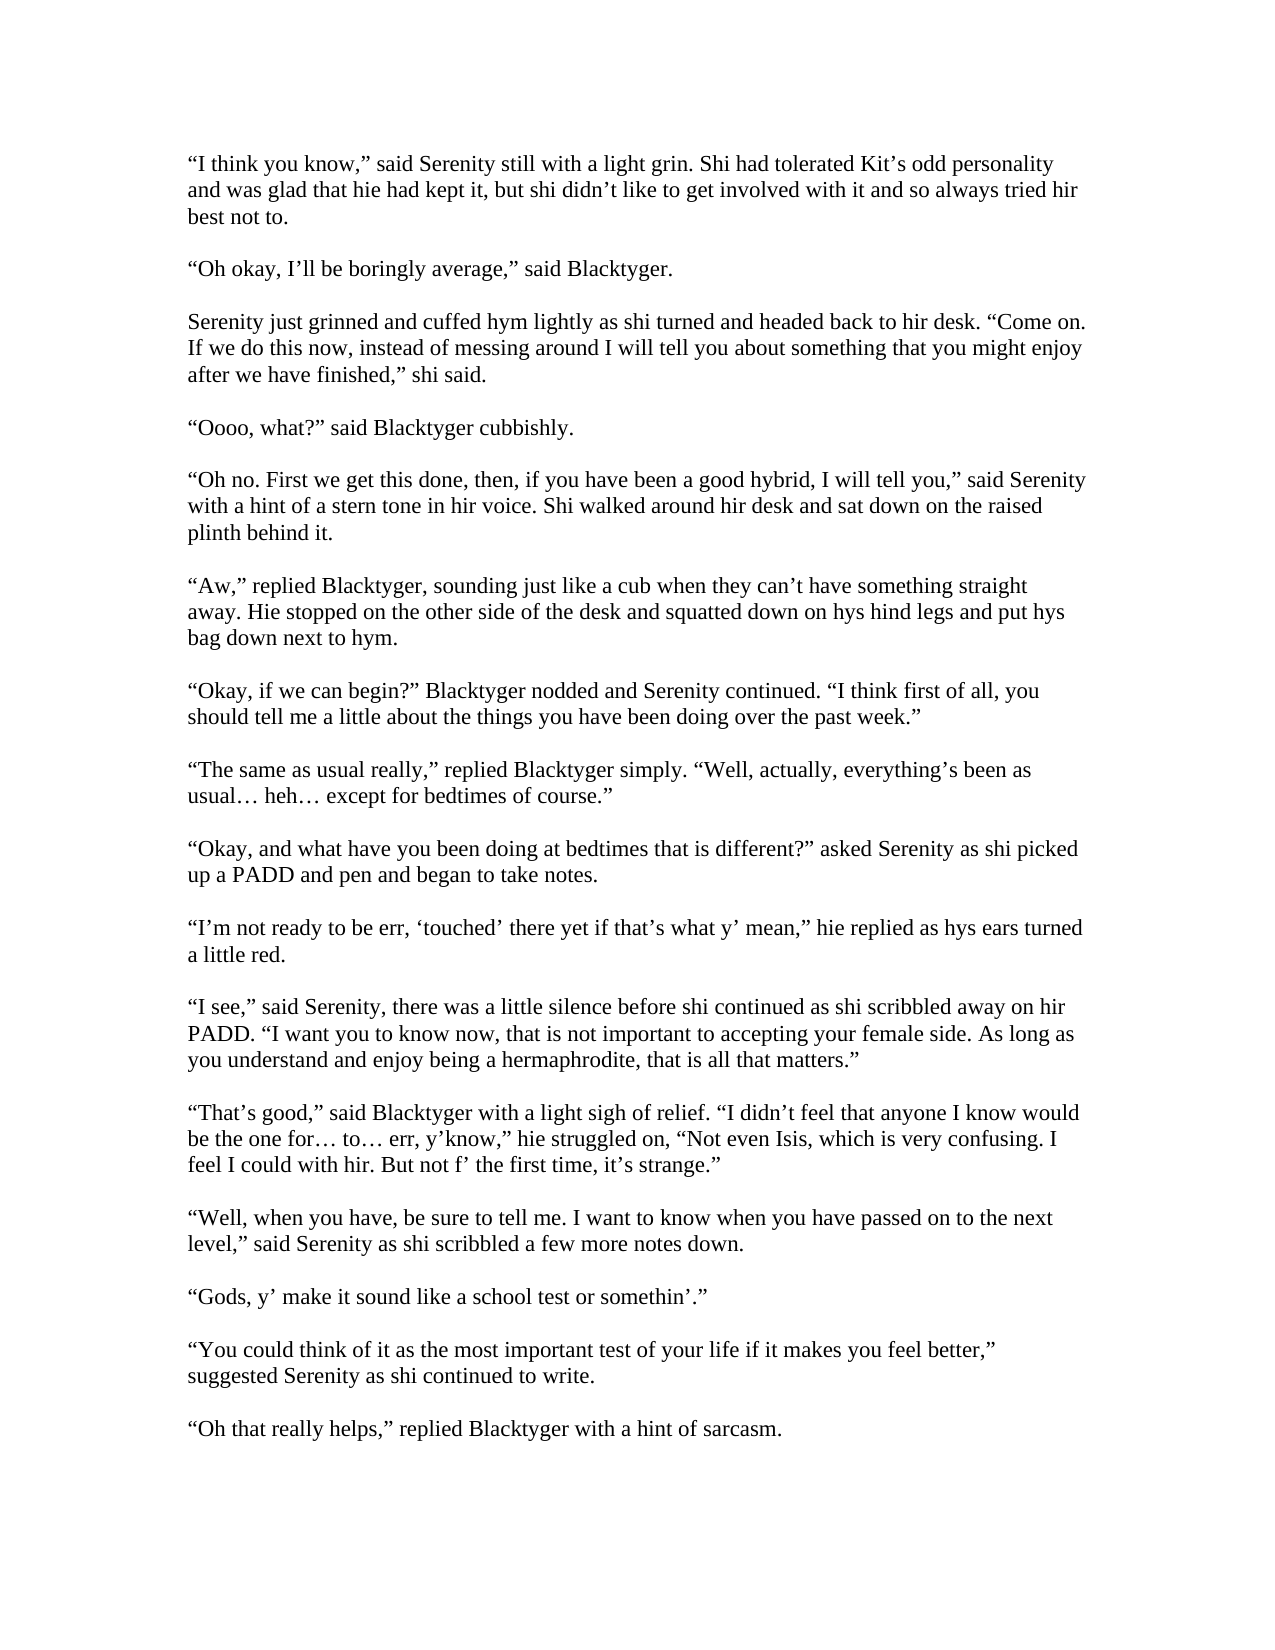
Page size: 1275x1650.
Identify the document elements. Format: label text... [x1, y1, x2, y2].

text “That’s good,” said Blacktyger with a light sigh of relief. “I didn’t feel that anyone I know would be the one for… to… err, y’know,” hie struggled on, “Not even Isis, which is very confusing. I feel I could with hir. But not f’ the first time, it’s strange.” [187, 1099, 1087, 1178]
text “I think you know,” said Serenity still with a light grin. Shi had tolerated Kit’s odd personality and was glad that hie had kept it, but shi didn’t like to get involved with it and so always tried hir best not to. [187, 150, 1087, 229]
text “I see,” said Serenity, there was a little silence before shi continued as shi scribbled away on hir PADD. “I want you to know now, that is not important to accepting your female side. As long as you understand and enjoy being a hermaphrodite, that is all that matters.” [187, 993, 1087, 1072]
text “You could think of it as the most important test of your life if it makes you feel better,” suggested Serenity as shi continued to write. [187, 1336, 1087, 1389]
text “Oh okay, I’ll be boringly average,” said Blacktyger. [187, 255, 1087, 282]
text “Okay, and what have you been doing at bedtimes that is different?” asked Serenity as shi picked up a PADD and pen and began to take notes. [187, 835, 1087, 888]
text “Oh that really helps,” replied Blacktyger with a hint of sarcasm. [187, 1415, 1087, 1441]
text “Aw,” replied Blacktyger, sounding just like a cub when they can’t have something straight away. Hie stopped on the other side of the desk and squatted down on hys hind legs and put hys bag down next to hym. [187, 572, 1087, 651]
text “Gods, y’ make it sound like a school test or somethin’.” [187, 1283, 1087, 1309]
text “Oooo, what?” said Blacktyger cubbishly. [187, 413, 1087, 440]
text “Okay, if we can begin?” Blacktyger nodded and Serenity continued. “I think first of all, you should tell me a little about the things you have been doing over the past week.” [187, 677, 1087, 730]
text “Well, when you have, be sure to tell me. I want to know when you have passed on to the next level,” said Serenity as shi scribbled a few more notes down. [187, 1204, 1087, 1257]
text Serenity just grinned and cuffed hym lightly as shi turned and headed back to hir desk. “Come on. If we do this now, instead of messing around I will tell you about something that you might enjoy after we have finished,” shi said. [187, 308, 1087, 387]
text “I’m not ready to be err, ‘touched’ there yet if that’s what y’ mean,” hie replied as hys ears turned a little red. [187, 914, 1087, 967]
text “The same as usual really,” replied Blacktyger simply. “Well, actually, everything’s been as usual… heh… except for bedtimes of course.” [187, 756, 1087, 809]
text “Oh no. First we get this done, then, if you have been a good hybrid, I will tell you,” said Serenity with a hint of a stern tone in hir voice. Shi walked around hir desk and sat down on the raised plinth behind it. [187, 466, 1087, 545]
